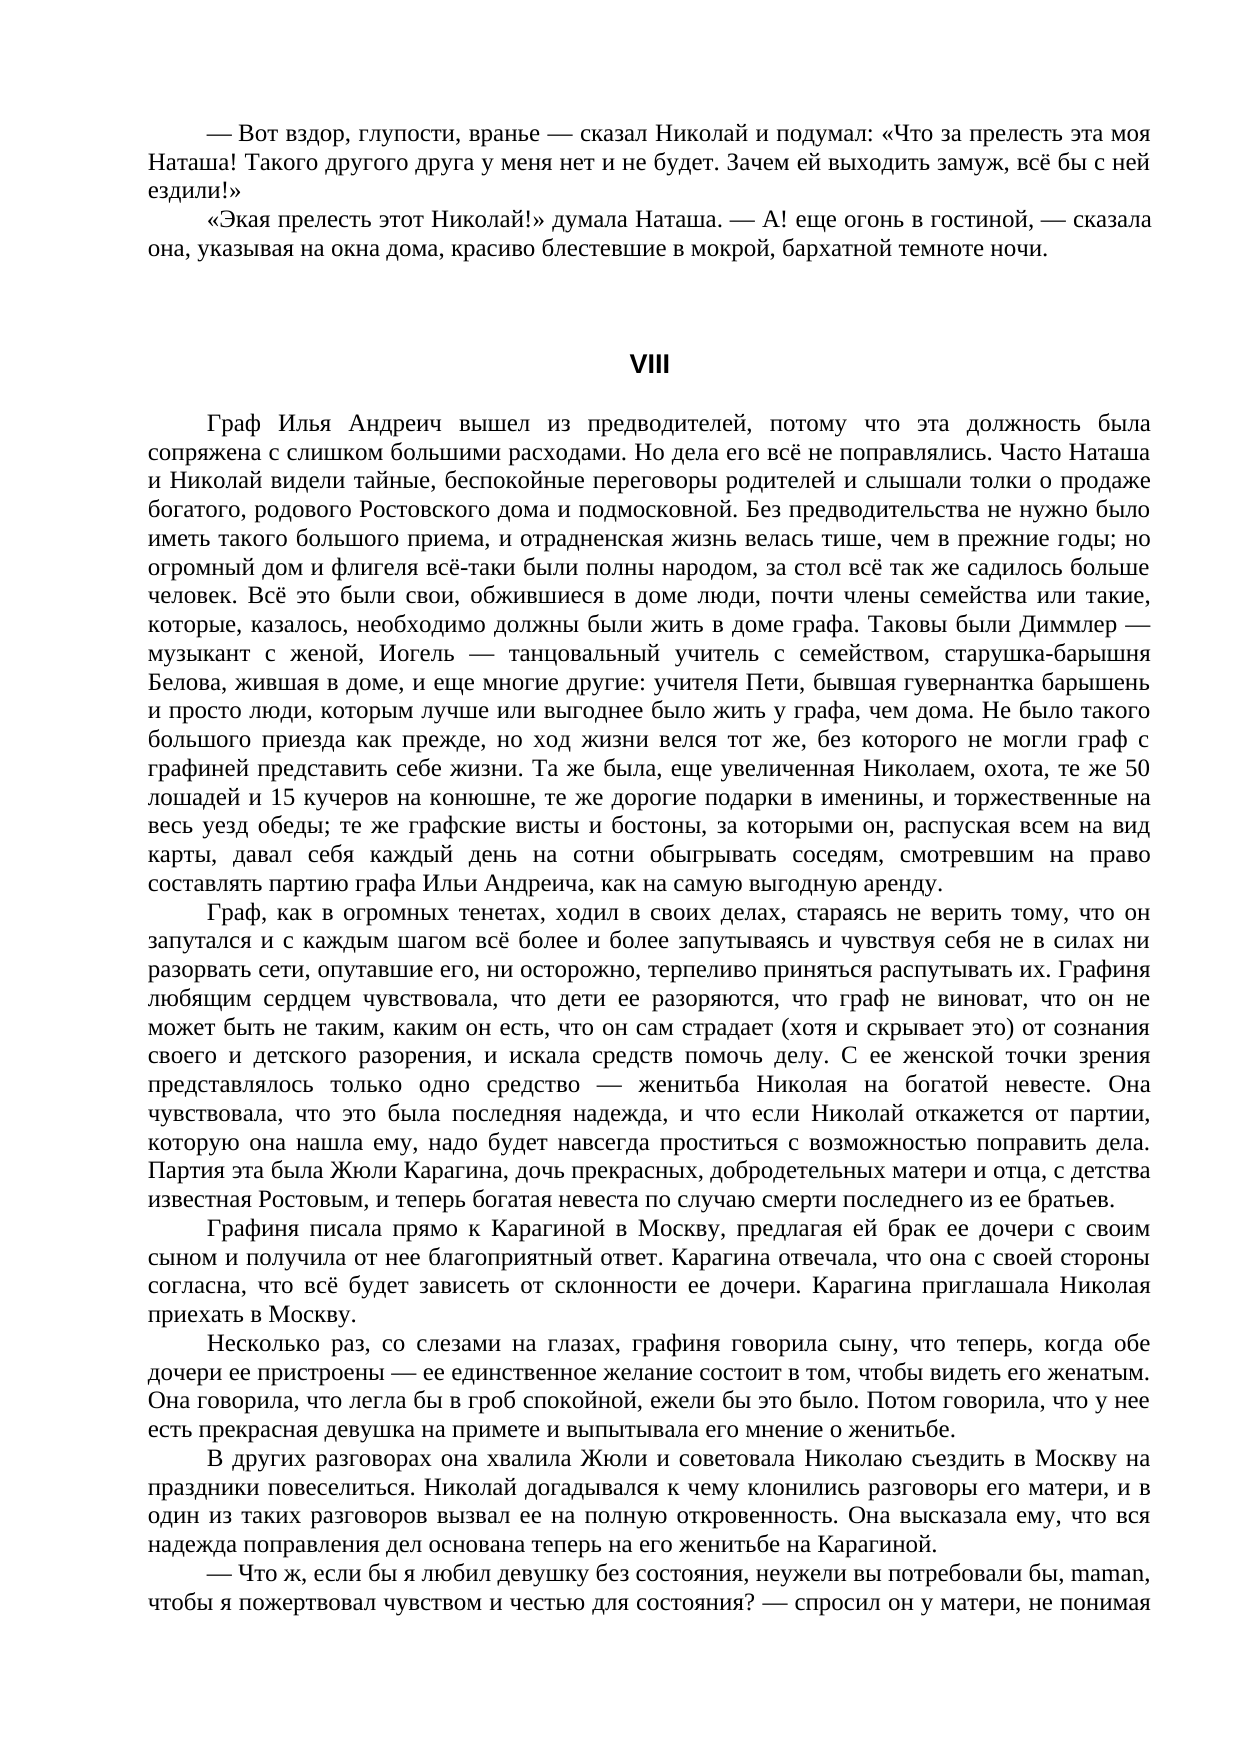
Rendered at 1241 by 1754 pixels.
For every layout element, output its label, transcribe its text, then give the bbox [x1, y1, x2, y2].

text Граф Илья Андреич вышел из предводителей, потому что эта должность была сопряжена с слишком большими расходами. Но дела его всё не поправлялись. Часто Наташа и Николай видели тайные, беспокойные переговоры родителей и слышали толки о продаже богатого, родового Ростовского дома и подмосковной. Без предводительства не нужно было иметь такого большого приема, и отрадненская жизнь велась тише, чем в прежние годы; но огромный дом и флигеля всё-таки были полны народом, за стол всё так же садилось больше человек. Всё это были свои, обжившиеся в доме люди, почти члены семейства или такие, которые, казалось, необходимо должны были жить в доме графа. Таковы были Диммлер — музыкант с женой, Иогель — танцовальный учитель с семейством, старушка-барышня Белова, жившая в доме, и еще многие другие: учителя Пети, бывшая гувернантка барышень и просто люди, которым лучше или выгоднее было жить у графа, чем дома. Не было такого большого приезда как прежде, но ход жизни велся тот же, без которого не могли граф с графиней представить себе жизни. Та же была, еще увеличенная Николаем, охота, те же 50 лошадей и 15 кучеров на конюшне, те же дорогие подарки в именины, и торжественные на весь уезд обеды; те же графские висты и бостоны, за которыми он, распуская всем на вид карты, давал себя каждый день на сотни обыгрывать соседям, смотревшим на право составлять партию графа Ильи Андреича, как на самую выгодную аренду. [148, 408, 1152, 897]
text Несколько раз, со слезами на глазах, графиня говорила сыну, что теперь, когда обе дочери ее пристроены — ее единственное желание состоит в том, чтобы видеть его женатым. Она говорила, что легла бы в гроб спокойной, ежели бы это было. Потом говорила, что у нее есть прекрасная девушка на примете и выпытывала его мнение о женитьбе. [148, 1328, 1152, 1443]
subtitle VIII [148, 348, 1152, 379]
text — Вот вздор, глупости, вранье — сказал Николай и подумал: «Что за прелесть эта моя Наташа! Такого другого друга у меня нет и не будет. Зачем ей выходить замуж, всё бы с ней ездили!» [148, 118, 1152, 204]
text «Экая прелесть этот Николай!» думала Наташа. — А! еще огонь в гостиной, — сказала она, указывая на окна дома, красиво блестевшие в мокрой, бархатной темноте ночи. [148, 204, 1152, 262]
text Граф, как в огромных тенетах, ходил в своих делах, стараясь не верить тому, что он запутался и с каждым шагом всё более и более запутываясь и чувствуя себя не в силах ни разорвать сети, опутавшие его, ни осторожно, терпеливо приняться распутывать их. Графиня любящим сердцем чувствовала, что дети ее разоряются, что граф не виноват, что он не может быть не таким, каким он есть, что он сам страдает (хотя и скрывает это) от сознания своего и детского разорения, и искала средств помочь делу. С ее женской точки зрения представлялось только одно средство — женитьба Николая на богатой невесте. Она чувствовала, что это была последняя надежда, и что если Николай откажется от партии, которую она нашла ему, надо будет навсегда проститься с возможностью поправить дела. Партия эта была Жюли Карагина, дочь прекрасных, добродетельных матери и отца, с детства известная Ростовым, и теперь богатая невеста по случаю смерти последнего из ее братьев. [148, 897, 1152, 1213]
text В других разговорах она хвалила Жюли и советовала Николаю съездить в Москву на праздники повеселиться. Николай догадывался к чему клонились разговоры его матери, и в один из таких разговоров вызвал ее на полную откровенность. Она высказала ему, что вся надежда поправления дел основана теперь на его женитьбе на Карагиной. [148, 1443, 1152, 1558]
text Графиня писала прямо к Карагиной в Москву, предлагая ей брак ее дочери с своим сыном и получила от нее благоприятный ответ. Карагина отвечала, что она с своей стороны согласна, что всё будет зависеть от склонности ее дочери. Карагина приглашала Николая приехать в Москву. [148, 1213, 1152, 1328]
text — Что ж, если бы я любил девушку без состояния, неужели вы потребовали бы, maman, чтобы я пожертвовал чувством и честью для состояния? — спросил он у матери, не понимая [148, 1558, 1152, 1616]
